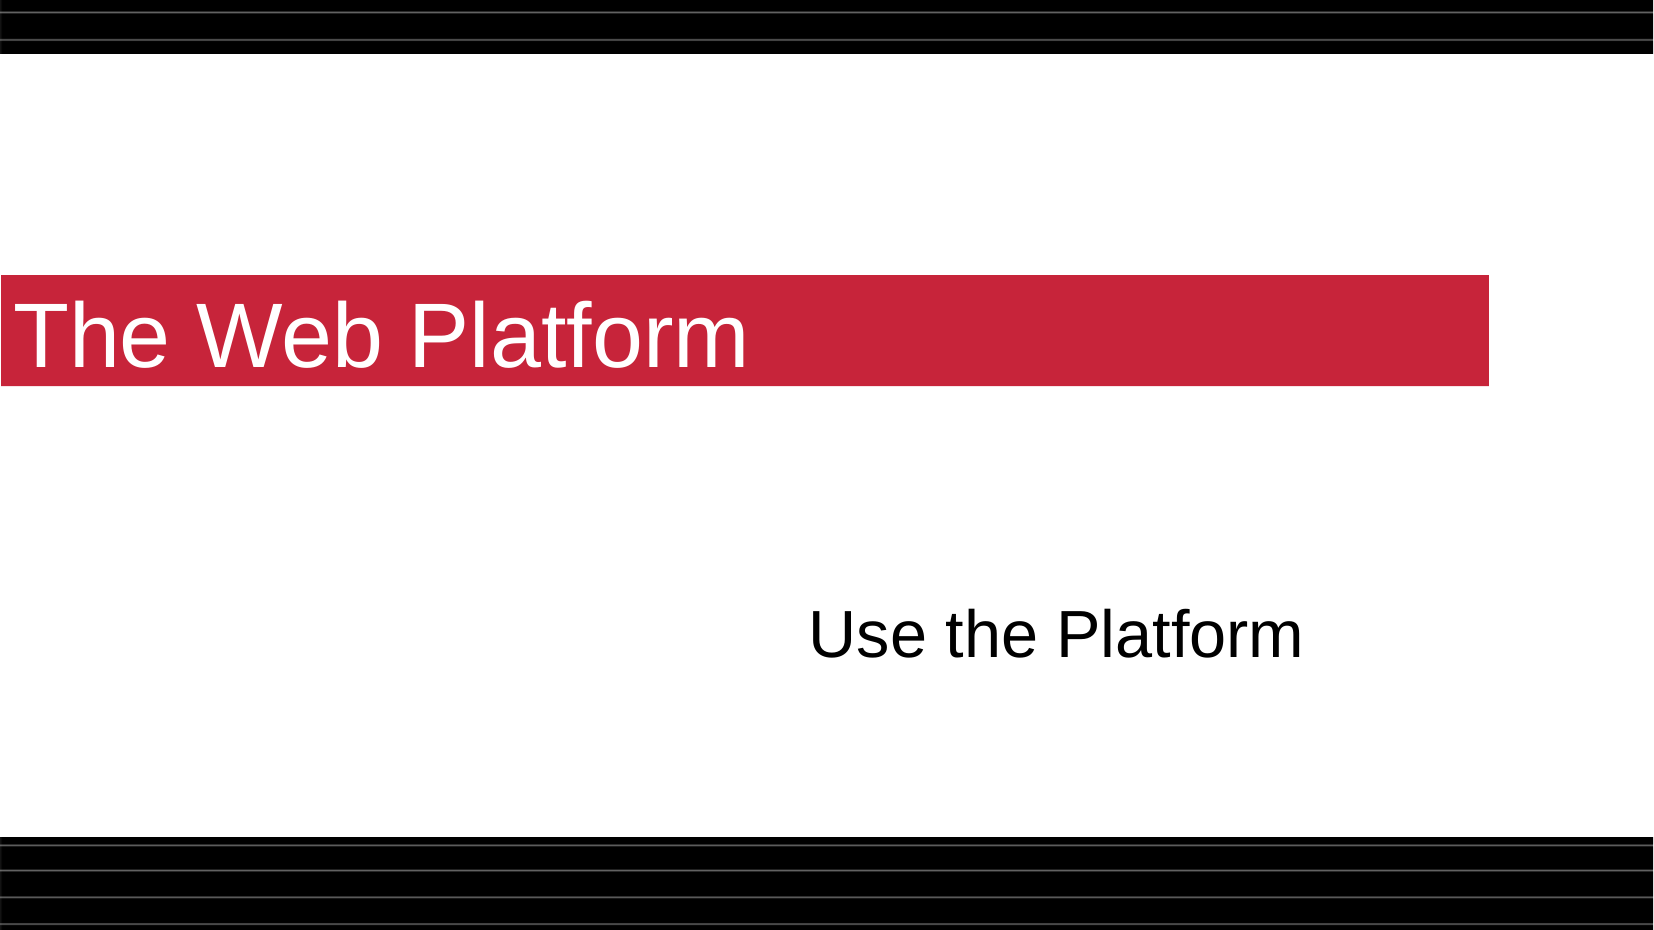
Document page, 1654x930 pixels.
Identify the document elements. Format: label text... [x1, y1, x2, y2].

title The Web Platform [1, 275, 1489, 387]
subtitle Use the Platform [625, 590, 1488, 804]
